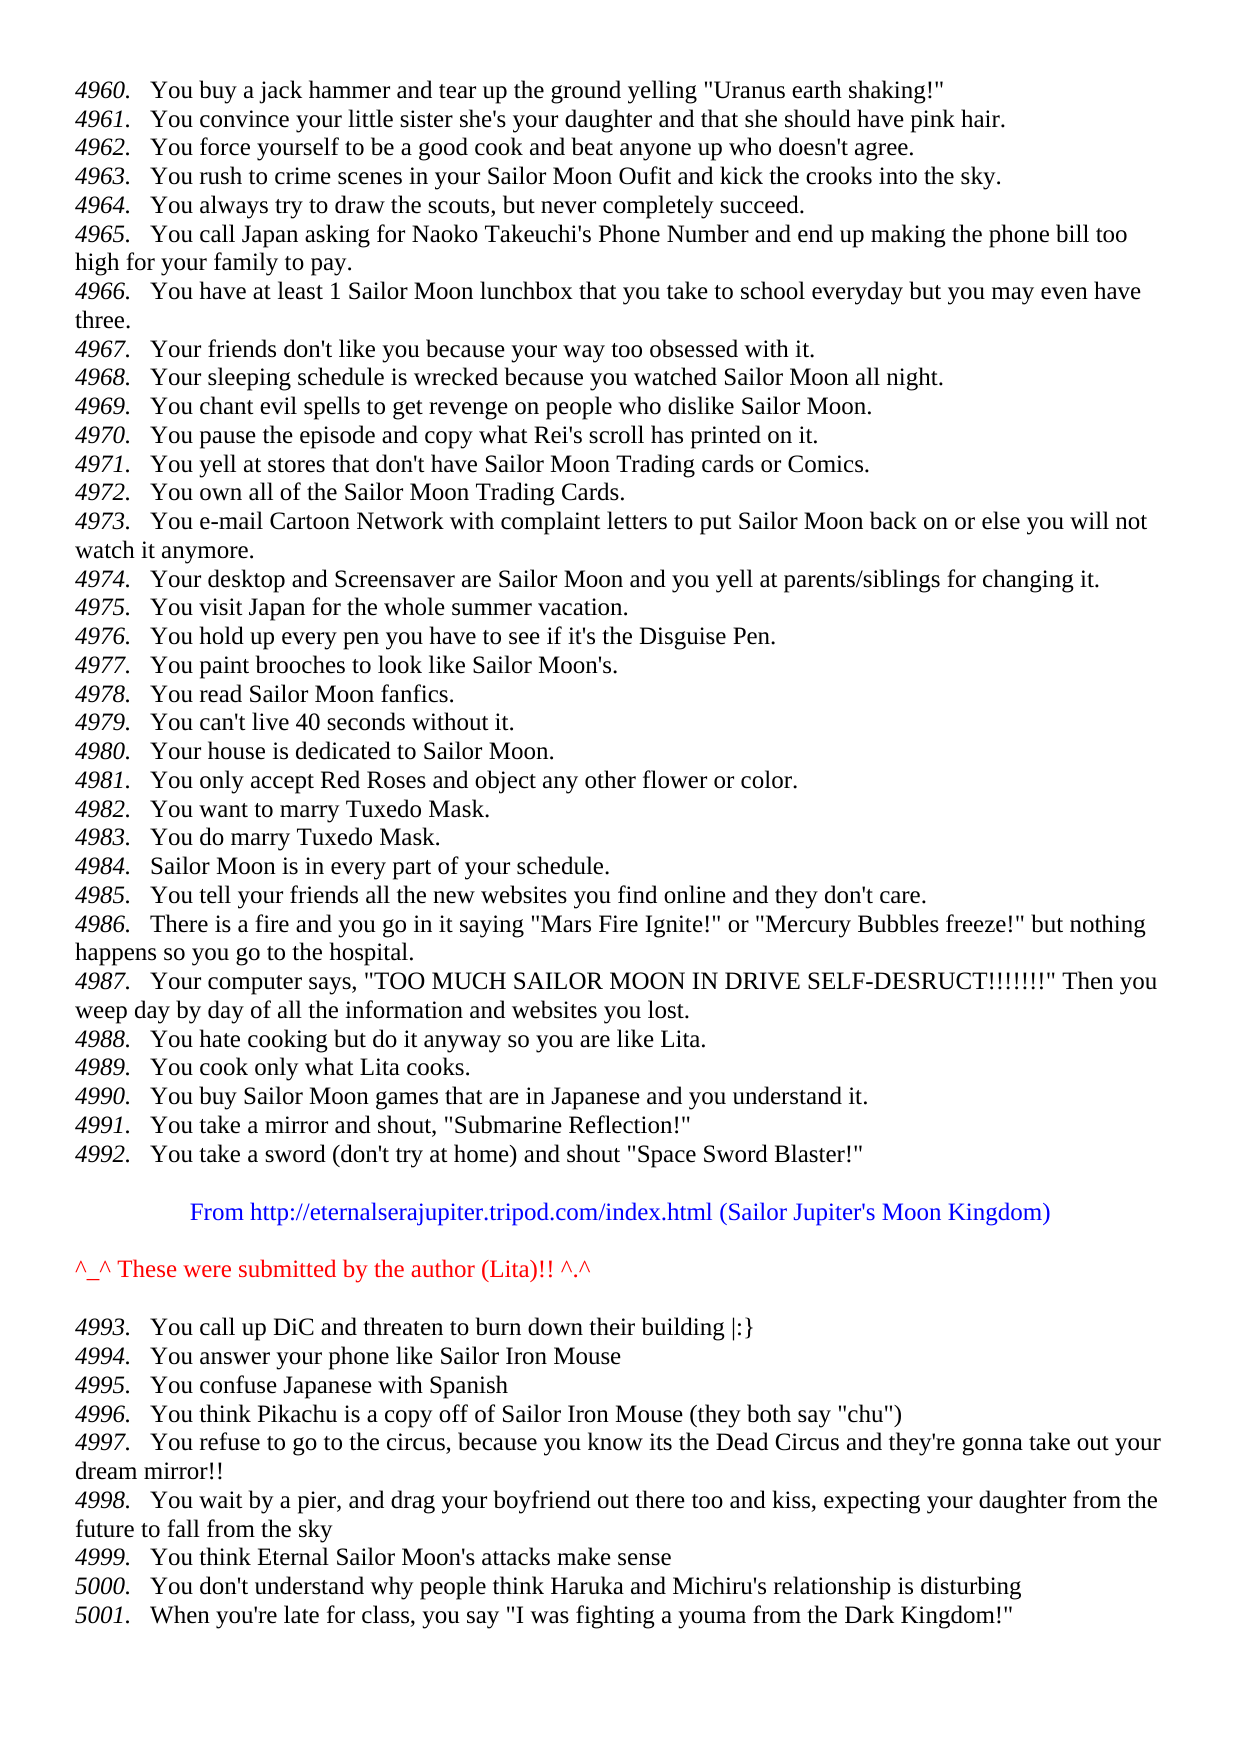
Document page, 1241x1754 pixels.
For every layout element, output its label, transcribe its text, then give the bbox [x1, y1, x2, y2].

list When you're late for class, you say "I was fighting a youma from the Dark Kingdom!" [75, 1600, 1165, 1629]
list You call Japan asking for Naoko Takeuchi's Phone Number and end up making the phone bill too high for your family to pay. [75, 219, 1165, 276]
list Your desktop and Screensaver are Sailor Moon and you yell at parents/siblings for changing it. [75, 564, 1165, 592]
list You e-mail Cartoon Network with complaint letters to put Sailor Moon back on or else you will not watch it anymore. [75, 506, 1165, 564]
list You always try to draw the scouts, but never completely succeed. [75, 190, 1165, 219]
list Your house is dedicated to Sailor Moon. [75, 736, 1165, 765]
list You read Sailor Moon fanfics. [75, 679, 1165, 707]
list You wait by a pier, and drag your boyfriend out there too and kiss, expecting your daughter from the future to fall from the sky [75, 1485, 1165, 1542]
list Your sleeping schedule is wrecked because you watched Sailor Moon all night. [75, 362, 1165, 391]
list You rush to crime scenes in your Sailor Moon Oufit and kick the crooks into the sky. [75, 161, 1165, 190]
list You visit Japan for the whole summer vacation. [75, 592, 1165, 621]
list You hold up every pen you have to see if it's the Disguise Pen. [75, 621, 1165, 650]
list You confuse Japanese with Spanish [75, 1370, 1165, 1399]
list You can't live 40 seconds without it. [75, 707, 1165, 736]
list You force yourself to be a good cook and beat anyone up who doesn't agree. [75, 132, 1165, 161]
list There is a fire and you go in it saying "Mars Fire Ignite!" or "Mercury Bubbles freeze!" but nothing happens so you go to the hospital. [75, 909, 1165, 966]
list You take a sword (don't try at home) and shout "Space Sword Blaster!" [75, 1139, 1165, 1167]
list You do marry Tuxedo Mask. [75, 822, 1165, 851]
list You answer your phone like Sailor Iron Mouse [75, 1341, 1165, 1370]
list You want to marry Tuxedo Mask. [75, 794, 1165, 822]
list You yell at stores that don't have Sailor Moon Trading cards or Comics. [75, 449, 1165, 477]
list You chant evil spells to get revenge on people who dislike Sailor Moon. [75, 391, 1165, 420]
list You only accept Red Roses and object any other flower or color. [75, 765, 1165, 794]
list You own all of the Sailor Moon Trading Cards. [75, 477, 1165, 506]
text ^_^ These were submitted by the author (Lita)!! ^.^ [75, 1254, 1165, 1283]
list You think Eternal Sailor Moon's attacks make sense [75, 1542, 1165, 1571]
list You hate cooking but do it anyway so you are like Lita. [75, 1024, 1165, 1052]
list Sailor Moon is in every part of your schedule. [75, 851, 1165, 880]
list You take a mirror and shout, "Submarine Reflection!" [75, 1110, 1165, 1139]
list You don't understand why people think Haruka and Michiru's relationship is disturbing [75, 1571, 1165, 1600]
text From http://eternalserajupiter.tripod.com/index.html (Sailor Jupiter's Moon Kingdom) [75, 1197, 1165, 1225]
list You have at least 1 Sailor Moon lunchbox that you take to school everyday but you may even have three. [75, 276, 1165, 334]
list You think Pikachu is a copy off of Sailor Iron Mouse (they both say "chu") [75, 1399, 1165, 1427]
list You refuse to go to the circus, because you know its the Dead Circus and they're gonna take out your dream mirror!! [75, 1427, 1165, 1485]
list Your computer says, "TOO MUCH SAILOR MOON IN DRIVE SELF-DESRUCT!!!!!!!" Then you weep day by day of all the information and websites you lost. [75, 966, 1165, 1024]
list You call up DiC and threaten to burn down their building |:} [75, 1312, 1165, 1341]
list You buy Sailor Moon games that are in Japanese and you understand it. [75, 1081, 1165, 1110]
list Your friends don't like you because your way too obsessed with it. [75, 334, 1165, 362]
list You convince your little sister she's your daughter and that she should have pink hair. [75, 104, 1165, 132]
list You pause the episode and copy what Rei's scroll has printed on it. [75, 420, 1165, 449]
list You tell your friends all the new websites you find online and they don't care. [75, 880, 1165, 909]
list You paint brooches to look like Sailor Moon's. [75, 650, 1165, 679]
list You buy a jack hammer and tear up the ground yelling "Uranus earth shaking!" [75, 75, 1165, 104]
list You cook only what Lita cooks. [75, 1052, 1165, 1081]
